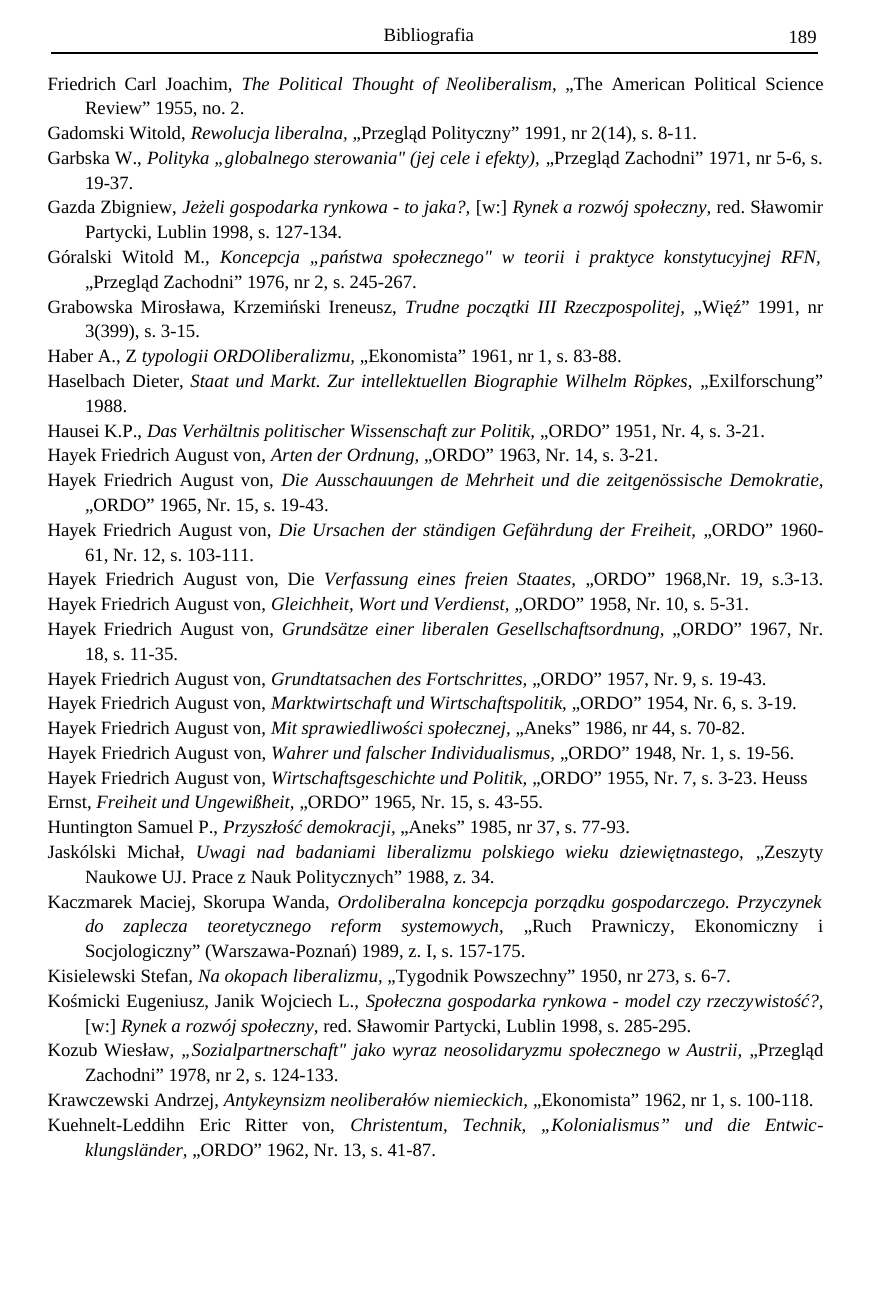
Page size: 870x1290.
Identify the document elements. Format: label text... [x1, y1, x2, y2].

text Garbska W., Polityka „globalnego sterowania" (jej cele i efekty), „Przegląd Zachodni” 1971, nr 5-6, s. 19-37. [47, 147, 823, 193]
text Hayek Friedrich August von, Marktwirtschaft und Wirtschaftspolitik, „ORDO” 1954, Nr. 6, s. 3-19. [47, 692, 823, 714]
text Hayek Friedrich August von, Die Ausschauungen de Mehrheit und die zeitgenössische Demo­kratie, „ORDO” 1965, Nr. 15, s. 19-43. [47, 469, 823, 516]
text Kośmicki Eugeniusz, Janik Wojciech L., Społeczna gospodarka rynkowa - model czy rzeczy­wistość?, [w:] Rynek a rozwój społeczny, red. Sławomir Partycki, Lublin 1998, s. 285-295. [47, 990, 823, 1036]
text Hayek Friedrich August von, Die Verfassung eines freien Staates, „ORDO” 1968,Nr. 19, s.3-13. Hayek Friedrich August von, Gleichheit, Wort und Verdienst, „ORDO” 1958, Nr. 10, s. 5-31. [47, 568, 823, 615]
text Gadomski Witold, Rewolucja liberalna, „Przegląd Polityczny” 1991, nr 2(14), s. 8-11. [47, 122, 823, 144]
text Huntington Samuel P., Przyszłość demokracji, „Aneks” 1985, nr 37, s. 77-93. [47, 816, 823, 838]
text Haselbach Dieter, Staat und Markt. Zur intellektuellen Biographie Wilhelm Röpkes, „Exilfor­schung” 1988. [47, 370, 823, 416]
text Hayek Friedrich August von, Wirtschaftsgeschichte und Politik, „ORDO” 1955, Nr. 7, s. 3-23. Heuss Ernst, Freiheit und Ungewißheit, „ORDO” 1965, Nr. 15, s. 43-55. [47, 767, 823, 813]
text Góralski Witold M., Koncepcja „państwa społecznego" w teorii i praktyce konstytucyjnej RFN, „Przegląd Zachodni” 1976, nr 2, s. 245-267. [47, 246, 823, 292]
text 189 [788, 26, 820, 48]
text Hausei K.P., Das Verhältnis politischer Wissenschaft zur Politik, „ORDO” 1951, Nr. 4, s. 3-21. [47, 419, 823, 441]
text Kuehnelt-Leddihn Eric Ritter von, Christentum, Technik, „Kolonialismus” und die Entwic­klungsländer, „ORDO” 1962, Nr. 13, s. 41-87. [47, 1114, 823, 1160]
text Krawczewski Andrzej, Antykeynsizm neoliberałów niemieckich, „Ekonomista” 1962, nr 1, s. 100-118. [47, 1089, 823, 1111]
text Hayek Friedrich August von, Mit sprawiedliwości społecznej, „Aneks” 1986, nr 44, s. 70-82. [47, 717, 823, 739]
text Bibliografia [383, 24, 485, 46]
text Grabowska Mirosława, Krzemiński Ireneusz, Trudne początki III Rzeczpospolitej, „Więź” 1991, nr 3(399), s. 3-15. [47, 296, 823, 342]
text Gazda Zbigniew, Jeżeli gospodarka rynkowa - to jaka?, [w:] Rynek a rozwój społeczny, red. Sławomir Partycki, Lublin 1998, s. 127-134. [47, 196, 823, 243]
text Haber A., Z typologii ORDOliberalizmu, „Ekonomista” 1961, nr 1, s. 83-88. [47, 345, 823, 367]
text Kozub Wiesław, „Sozialpartnerschaft" jako wyraz neosolidaryzmu społecznego w Austrii, „Przegląd Zachodni” 1978, nr 2, s. 124-133. [47, 1039, 823, 1086]
text Jaskólski Michał, Uwagi nad badaniami liberalizmu polskiego wieku dziewiętnastego, „Zeszyty Naukowe UJ. Prace z Nauk Politycznych” 1988, z. 34. [47, 841, 823, 887]
text Hayek Friedrich August von, Grundsätze einer liberalen Gesellschaftsordnung, „ORDO” 1967, Nr. 18, s. 11-35. [47, 618, 823, 664]
text Friedrich Carl Joachim, The Political Thought of Neoliberalism, „The American Political Science Review” 1955, no. 2. [47, 72, 823, 119]
text Hayek Friedrich August von, Grundtatsachen des Fortschrittes, „ORDO” 1957, Nr. 9, s. 19-43. [47, 667, 823, 689]
text Hayek Friedrich August von, Die Ursachen der ständigen Gefährdung der Freiheit, „ORDO” 1960-61, Nr. 12, s. 103-111. [47, 519, 823, 565]
text Hayek Friedrich August von, Wahrer und falscher Individualismus, „ORDO” 1948, Nr. 1, s. 19-56. [47, 742, 823, 763]
text Kisielewski Stefan, Na okopach liberalizmu, „Tygodnik Powszechny” 1950, nr 273, s. 6-7. [47, 965, 823, 987]
text Kaczmarek Maciej, Skorupa Wanda, Ordoliberalna koncepcja porządku gospodarczego. Przy­czynek do zaplecza teoretycznego reform systemowych, „Ruch Prawniczy, Ekonomiczny i Socjologiczny” (Warszawa-Poznań) 1989, z. I, s. 157-175. [47, 891, 823, 962]
text Hayek Friedrich August von, Arten der Ordnung, „ORDO” 1963, Nr. 14, s. 3-21. [47, 444, 823, 466]
